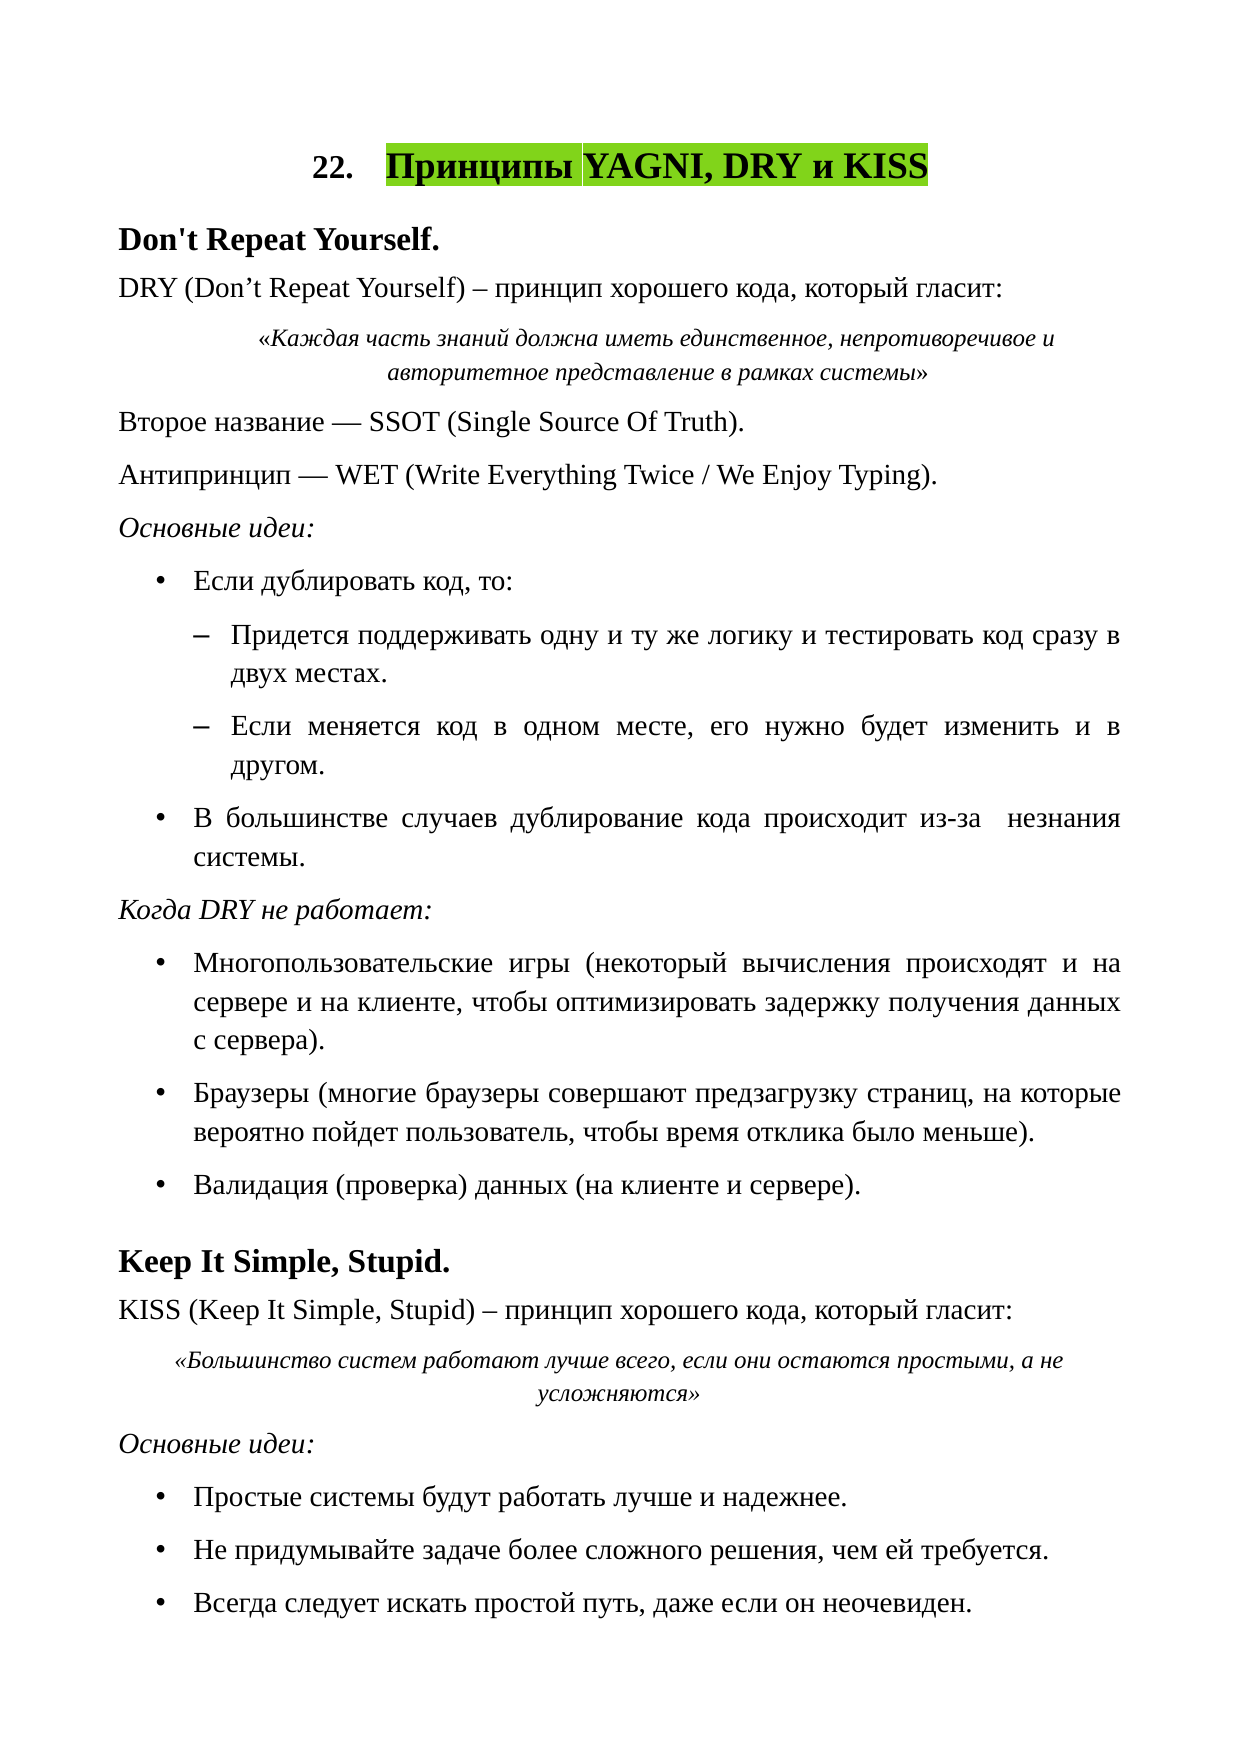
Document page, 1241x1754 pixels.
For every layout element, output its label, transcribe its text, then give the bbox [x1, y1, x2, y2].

subtitle Keep It Simple, Stupid. [118, 1241, 1122, 1280]
list Не придумывайте задаче более сложного решения, чем ей требуется. [156, 1532, 1122, 1566]
list В большинстве случаев дублирование кода происходит из-за незнания системы. [156, 800, 1122, 872]
text Антипринцип — WET (Write Everything Twice / We Enjoy Typing). [118, 457, 1122, 491]
list Придется поддерживать одну и ту же логику и тестировать код сразу в двух местах. [193, 617, 1122, 689]
text Второе название — SSOT (Single Source Of Truth). [118, 404, 1122, 438]
list Валидация (проверка) данных (на клиенте и сервере). [156, 1167, 1122, 1201]
text Основные идеи: [118, 510, 1122, 544]
text «Большинство систем работают лучше всего, если они остаются простыми, а не усложняются» [118, 1345, 1122, 1407]
list «Каждая часть знаний должна иметь единственное, непротиворечивое и авторитетное представление в рамках системы» [156, 323, 1122, 385]
text Когда DRY не работает: [118, 892, 1122, 926]
subtitle Принципы YAGNI, DRY и KISS [118, 143, 1122, 186]
list Если дублировать код, то: [156, 563, 1122, 597]
text DRY (Don’t Repeat Your self) – принцип хорошего кода, который гласит: [118, 270, 1122, 304]
text Основные идеи: [118, 1426, 1122, 1459]
list Всегда следует искать простой путь, даже если он неочевиден. [156, 1586, 1122, 1619]
list Браузеры (многие браузеры совершают предзагрузку страниц, на которые вероятно пойдет пользователь, чтобы время отклика было меньше). [156, 1076, 1122, 1148]
list Простые системы будут работать лучше и надежнее. [156, 1479, 1122, 1513]
text KISS (Keep It Simple, Stupid) – принцип хорошего кода, который гласит: [118, 1292, 1122, 1326]
list Если меняется код в одном месте, его нужно будет изменить и в другом. [193, 708, 1122, 781]
subtitle Don't Repeat Yourself. [118, 219, 1122, 258]
list Многопользовательские игры (некоторый вычисления происходят и на сервере и на клиенте, чтобы оптимизировать задержку получения данных с сервера). [156, 945, 1122, 1056]
